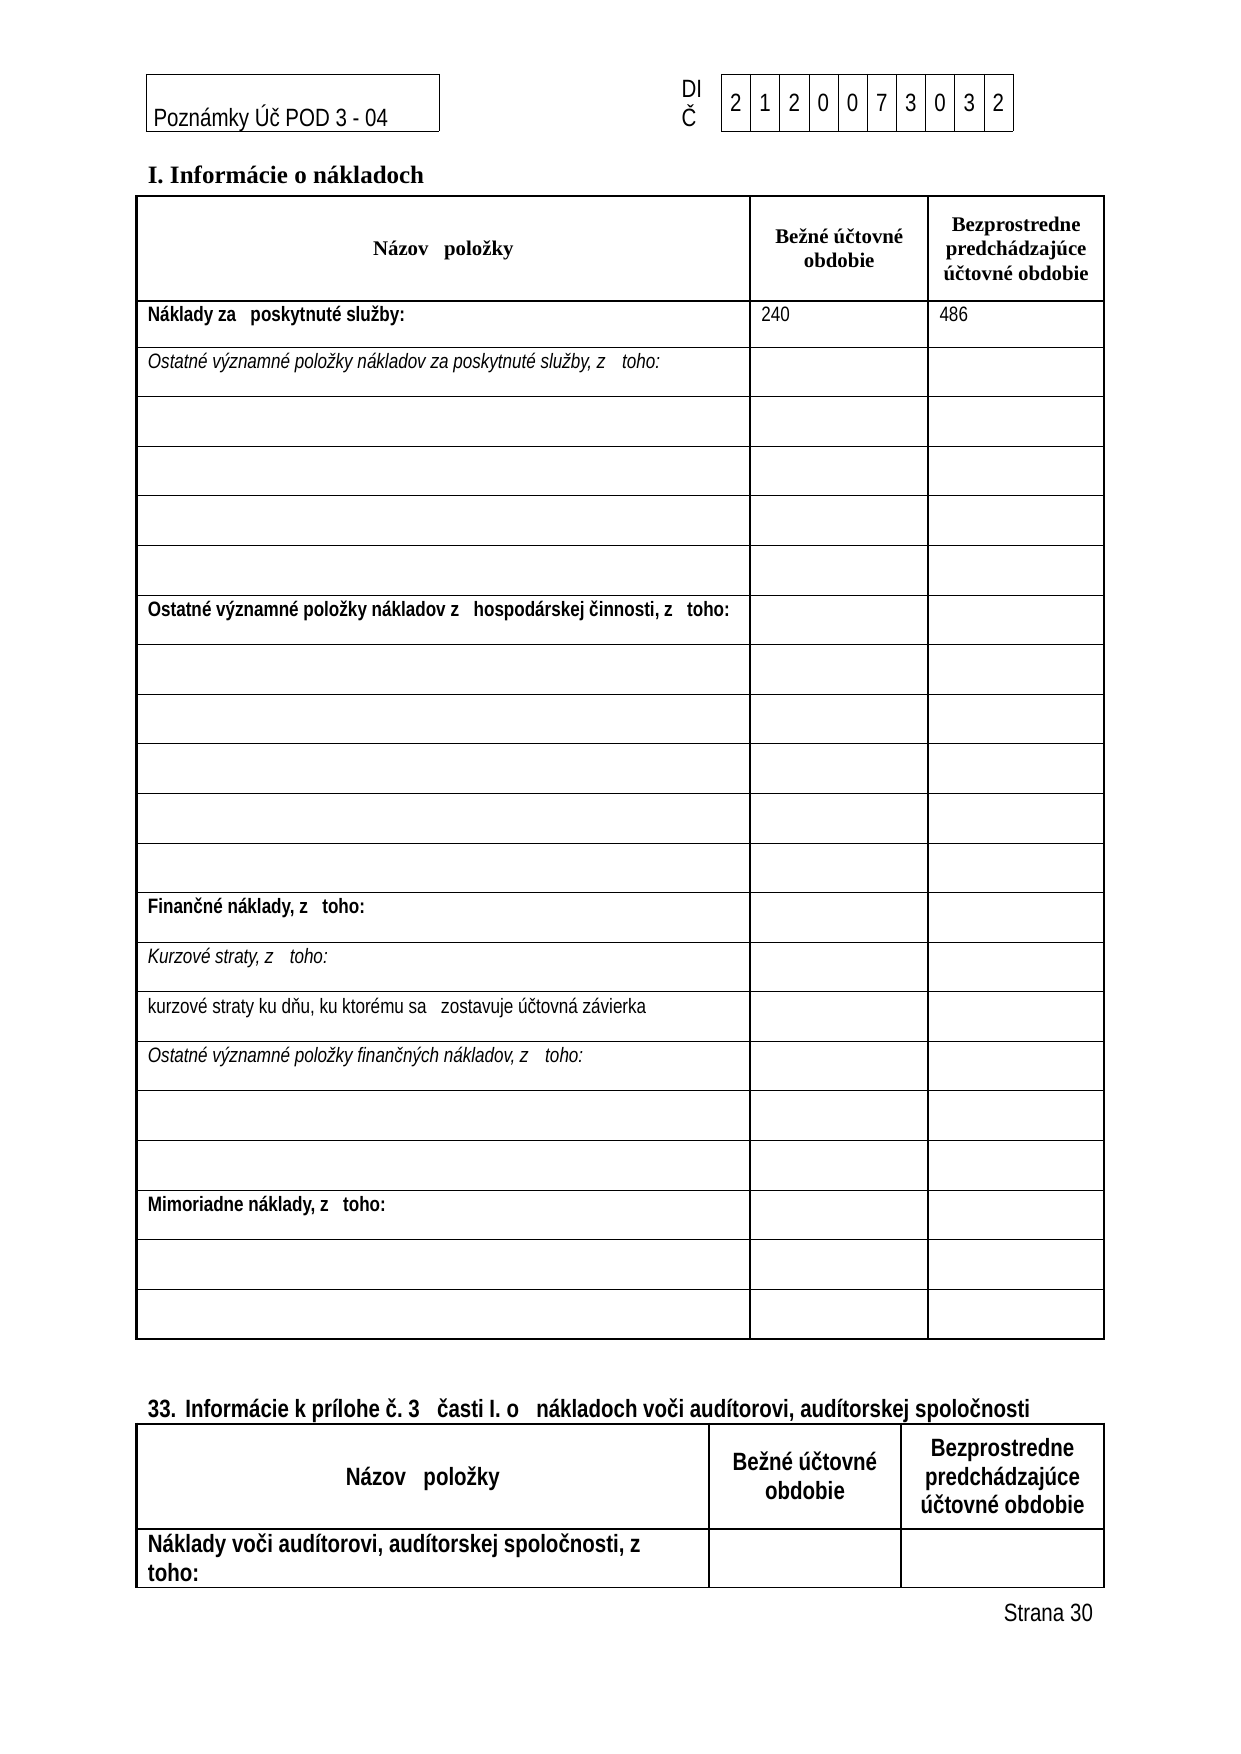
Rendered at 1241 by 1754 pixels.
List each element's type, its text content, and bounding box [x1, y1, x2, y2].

table_cell [929, 447, 1103, 495]
table_cell Náklady voči audítorovi, audítorskej spoločnosti, z toho: [138, 1530, 708, 1587]
table_cell [138, 695, 749, 743]
table_cell [929, 1240, 1103, 1289]
table_cell [929, 1191, 1103, 1239]
table_cell [751, 1191, 927, 1239]
table_cell kurzové straty ku dňu, ku ktorému sa zostavuje účtovná závierka [138, 992, 749, 1041]
table_cell Ostatné významné položky nákladov za poskytnuté služby, z toho: [138, 348, 749, 396]
table_cell [929, 943, 1103, 991]
table_cell Mimoriadne náklady, z toho: [138, 1191, 749, 1239]
table_cell [751, 596, 927, 644]
table_cell [751, 992, 927, 1041]
table_cell [929, 1091, 1103, 1140]
table_cell [751, 1042, 927, 1090]
table_cell [138, 496, 749, 545]
table_cell [929, 992, 1103, 1041]
table_cell [929, 1042, 1103, 1090]
table_cell Ostatné významné položky nákladov z hospodárskej činnosti, z toho: [138, 596, 749, 644]
table_cell [138, 397, 749, 446]
text I. Informácie o nákladoch [148, 160, 1093, 189]
table_cell Náklady za poskytnuté služby: [138, 302, 749, 347]
table_cell [751, 893, 927, 942]
table_cell [138, 844, 749, 892]
table_cell [929, 645, 1103, 694]
table_cell Ostatné významné položky finančných nákladov, z toho: [138, 1042, 749, 1090]
table_cell 486 [929, 302, 1103, 347]
table_cell [751, 744, 927, 793]
table_cell [929, 794, 1103, 842]
table_cell [929, 397, 1103, 446]
table_cell [138, 744, 749, 793]
table_cell [751, 1091, 927, 1140]
table_cell 240 [751, 302, 927, 347]
table_header Názov položky [138, 197, 749, 300]
table_cell [751, 943, 927, 991]
table_cell [751, 546, 927, 594]
table_cell [929, 695, 1103, 743]
table_cell [710, 1530, 900, 1587]
table_cell [138, 794, 749, 842]
table_cell [138, 447, 749, 495]
table_header Bežné účtovné obdobie [710, 1425, 900, 1527]
table_cell [929, 844, 1103, 892]
table_cell [929, 893, 1103, 942]
table_cell [751, 496, 927, 545]
table_cell [138, 1290, 749, 1338]
table_cell [138, 546, 749, 594]
table_cell [751, 695, 927, 743]
table_cell [929, 546, 1103, 594]
table_cell [751, 844, 927, 892]
table_cell [138, 1240, 749, 1289]
table_cell Finančné náklady, z toho: [138, 893, 749, 942]
table_cell [138, 645, 749, 694]
table_cell [751, 447, 927, 495]
table_cell [138, 1141, 749, 1189]
table_header Bezprostredne predchádzajúce účtovné obdobie [929, 197, 1103, 300]
table_cell [929, 1141, 1103, 1189]
table_header Bezprostredne predchádzajúce účtovné obdobie [902, 1425, 1103, 1527]
table_cell [929, 744, 1103, 793]
table_cell [751, 348, 927, 396]
table_cell [929, 348, 1103, 396]
list Informácie k prílohe č. 3 časti I. o nákladoch voči audítorovi, audítorskej spoločnosti [148, 1394, 1093, 1423]
table_cell [929, 496, 1103, 545]
table_cell [751, 1240, 927, 1289]
table_cell [929, 1290, 1103, 1338]
table_cell [902, 1530, 1103, 1587]
table_cell [751, 397, 927, 446]
table_cell [138, 1091, 749, 1140]
table_header Názov položky [138, 1425, 708, 1527]
table_cell [751, 1290, 927, 1338]
table_cell [751, 794, 927, 842]
table_cell [751, 1141, 927, 1189]
table_cell [751, 645, 927, 694]
table_cell [929, 596, 1103, 644]
table_header Bežné účtovné obdobie [751, 197, 927, 300]
table_cell Kurzové straty, z toho: [138, 943, 749, 991]
